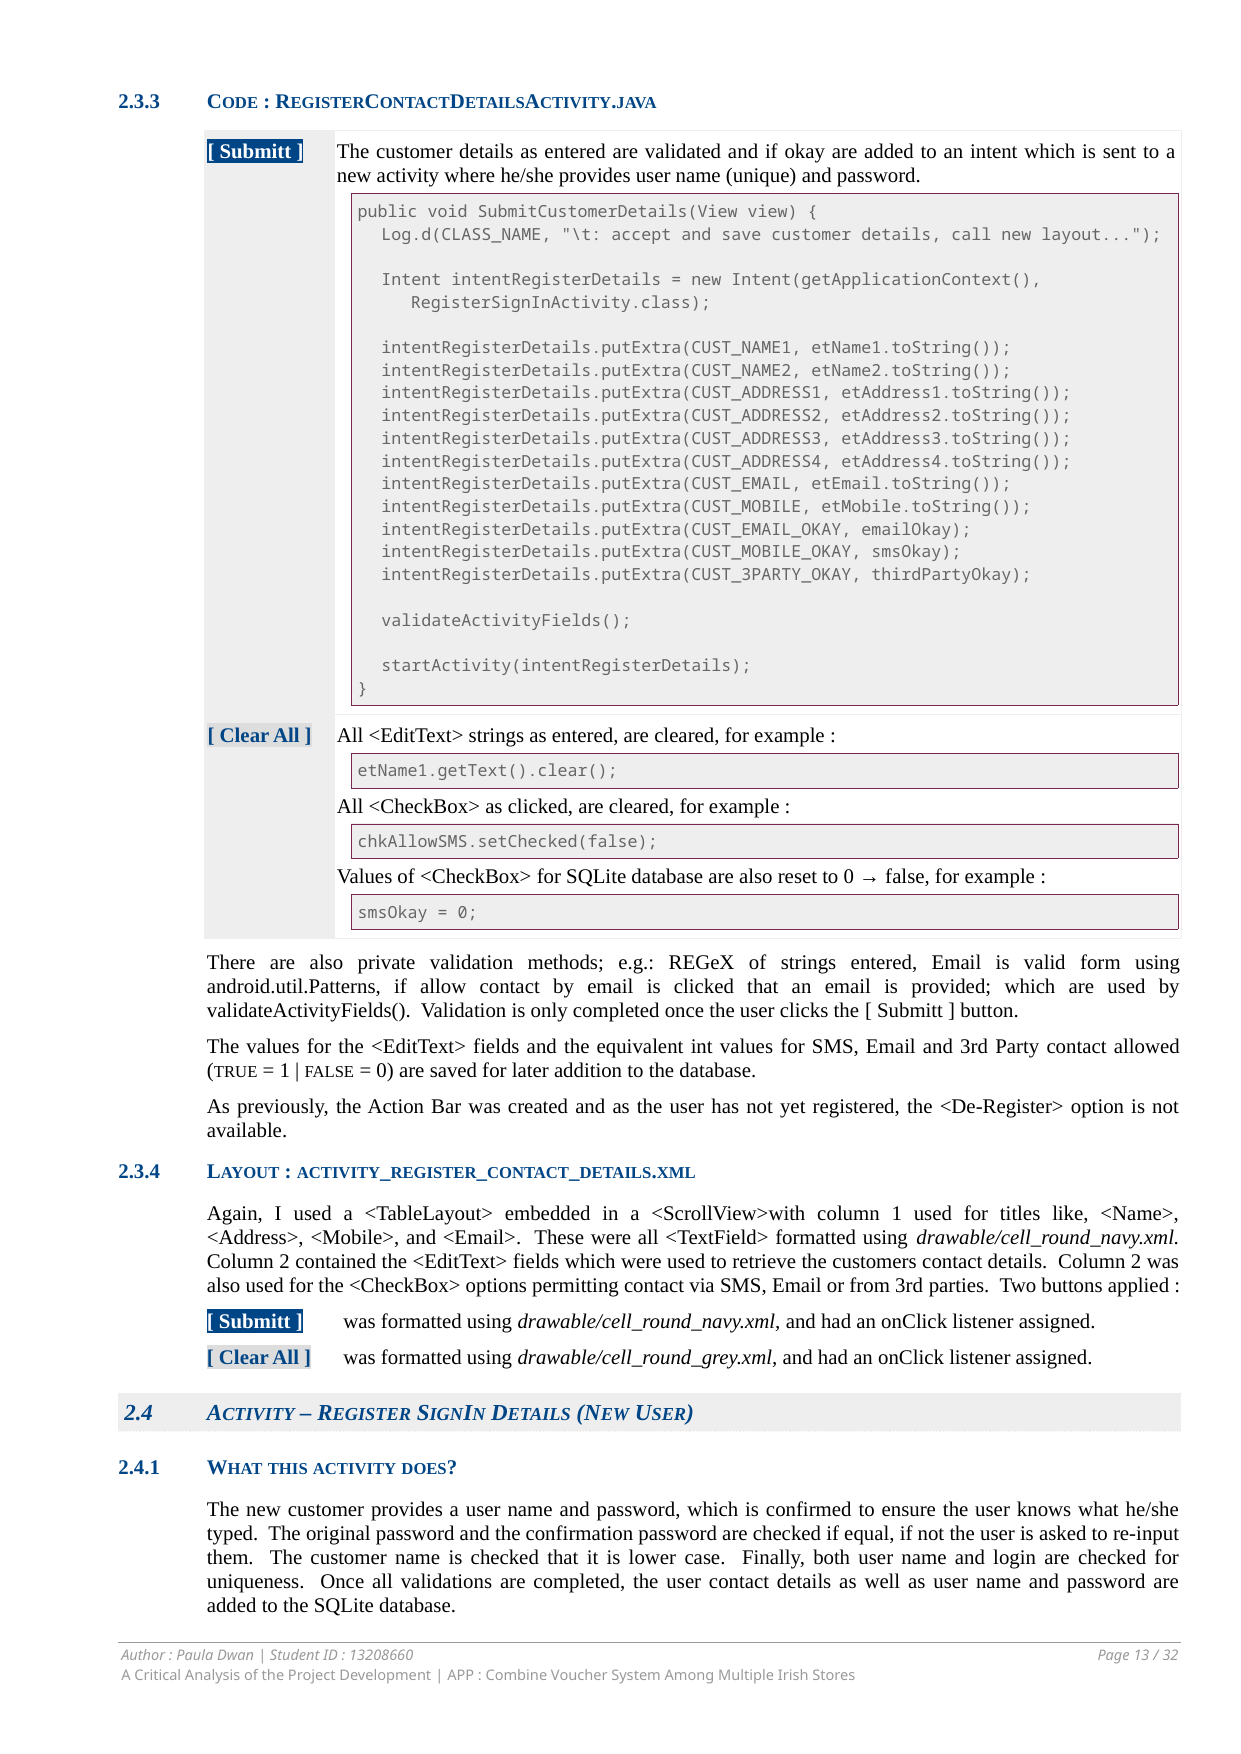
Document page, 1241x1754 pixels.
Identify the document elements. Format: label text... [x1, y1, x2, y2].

text [ Submitt ] was formatted using drawable/cell_round_navy.xml, and had an onClick listener assigned. [207, 1309, 1181, 1333]
table_cell [ Clear All ] [205, 715, 334, 938]
subtitle Code : RegisterContactDetailsActivity.java [118, 88, 1181, 113]
text As previously, the Action Bar was created and as the user has not yet registered, the <De-Register> option is not available. [207, 1094, 1181, 1142]
table_header The customer details as entered are validated and if okay are added to an intent which is sent to a new activity where he/she provides user name (unique) and password. public void SubmitCustomerDetails(View view) { Log.d(CLASS_NAME, "\t: accept and save customer details, call new layout..."); Intent intentRegisterDetails = new Intent(getApplicationContext(), RegisterSignInActivity.class); intentRegisterDetails.putExtra(CUST_NAME1, etName1.toString()); intentRegisterDetails.putExtra(CUST_NAME2, etName2.toString()); intentRegisterDetails.putExtra(CUST_ADDRESS1, etAddress1.toString()); intentRegisterDetails.putExtra(CUST_ADDRESS2, etAddress2.toString()); intentRegisterDetails.putExtra(CUST_ADDRESS3, etAddress3.toString()); intentRegisterDetails.putExtra(CUST_ADDRESS4, etAddress4.toString()); intentRegisterDetails.putExtra(CUST_EMAIL, etEmail.toString()); intentRegisterDetails.putExtra(CUST_MOBILE, etMobile.toString()); intentRegisterDetails.putExtra(CUST_EMAIL_OKAY, emailOkay); intentRegisterDetails.putExtra(CUST_MOBILE_OKAY, smsOkay); intentRegisterDetails.putExtra(CUST_3PARTY_OKAY, thirdPartyOkay); validateActivityFields(); startActivity(intentRegisterDetails); } [335, 131, 1181, 714]
text The values for the <EditText> fields and the equivalent int values for SMS, Email and 3rd Party contact allowed (true = 1 | false = 0) are saved for later addition to the database. [207, 1034, 1181, 1082]
text Again, I used a <TableLayout> embedded in a <ScrollView>with column 1 used for titles like, <Name>, <Address>, <Mobile>, and <Email>. These were all <TextField> formatted using drawable/cell_round_navy.xml. Column 2 contained the <EditText> fields which were used to retrieve the customers contact details. Column 2 was also used for the <CheckBox> options permitting contact via SMS, Email or from 3rd parties. Two buttons applied : [207, 1201, 1181, 1297]
subtitle Layout : activity_register_contact_details.xml [118, 1159, 1181, 1183]
text [ Clear All ] was formatted using drawable/cell_round_grey.xml, and had an onClick listener assigned. [207, 1345, 1181, 1369]
subtitle Activity – Register SignIn Details (New User) [118, 1393, 1181, 1431]
table_header [ Submitt ] [205, 131, 334, 714]
table_cell All <EditText> strings as entered, are cleared, for example : etName1.getText().clear(); All <CheckBox> as clicked, are cleared, for example : chkAllowSMS.setChecked(false); Values of <CheckBox> for SQLite database are also reset to 0 → false, for example : smsOkay = 0; [335, 715, 1181, 938]
text The new customer provides a user name and password, which is confirmed to ensure the user knows what he/she typed. The original password and the confirmation password are checked if equal, if not the user is asked to re-input them. The customer name is checked that it is lower case. Finally, both user name and login are checked for uniqueness. Once all validations are completed, the user contact details as well as user name and password are added to the SQLite database. [207, 1497, 1181, 1617]
subtitle What this activity does? [118, 1455, 1181, 1479]
text There are also private validation methods; e.g.: REGeX of strings entered, Email is valid form using android.util.Patterns, if allow contact by email is clicked that an email is provided; which are used by validateActivityFields(). Validation is only completed once the user clicks the [ Submitt ] button. [207, 950, 1181, 1022]
